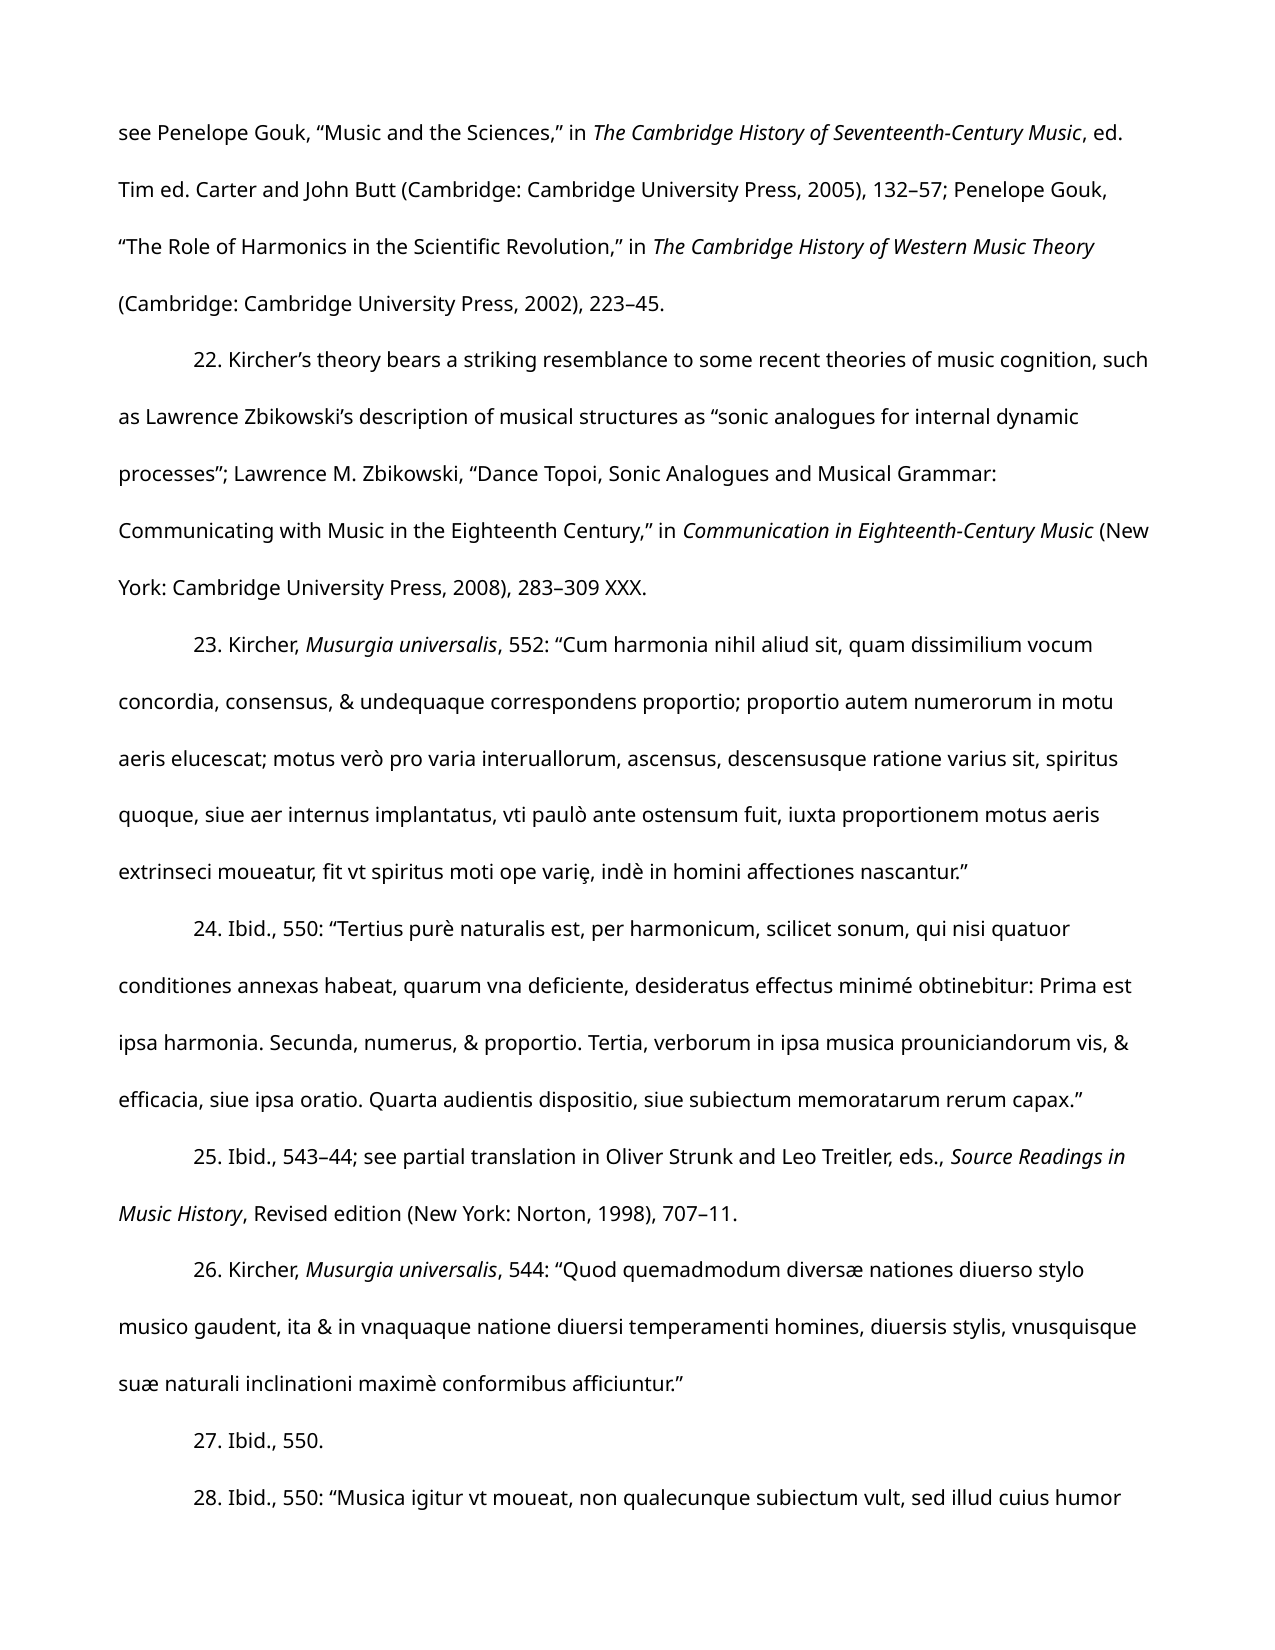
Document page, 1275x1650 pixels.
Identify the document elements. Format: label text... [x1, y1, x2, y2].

text Kircher, Musurgia universalis, 552: “Cum harmonia nihil aliud sit, quam dissimilium vocum concordia, consensus, & undequaque correspondens proportio; proportio autem numerorum in motu aeris elucescat; motus verò pro varia interuallorum, ascensus, descensusque ratione varius sit, spiritus quoque, siue aer internus implantatus, vti paulò ante ostensum fuit, iuxta proportionem motus aeris extrinseci moueatur, fit vt spiritus moti ope variȩ, indè in homini affectiones nascantur.” [118, 630, 1157, 886]
text Kircher’s theory bears a striking resemblance to some recent theories of music cognition, such as Lawrence Zbikowski’s description of musical structures as “sonic analogues for internal dynamic processes”; Lawrence M. Zbikowski, “Dance Topoi, Sonic Analogues and Musical Grammar: Communicating with Music in the Eighteenth Century,” in Communication in Eighteenth-Century Music (New York: Cambridge University Press, 2008), 283–309 XXX. [118, 346, 1157, 602]
text Ibid., 550: “Tertius purè naturalis est, per harmonicum, scilicet sonum, qui nisi quatuor conditiones annexas habeat, quarum vna deficiente, desideratus effectus minimé obtinebitur: Prima est ipsa harmonia. Secunda, numerus, & proportio. Tertia, verborum in ipsa musica prouniciandorum vis, & efficacia, siue ipsa oratio. Quarta audientis dispositio, siue subiectum memoratarum rerum capax.” [118, 914, 1157, 1113]
text Ibid., 543–44; see partial translation in Oliver Strunk and Leo Treitler, eds., Source Readings in Music History, Revised edition (New York: Norton, 1998), 707–11. [118, 1142, 1157, 1227]
text see Penelope Gouk, “Music and the Sciences,” in The Cambridge History of Seventeenth-Century Music, ed. Tim ed. Carter and John Butt (Cambridge: Cambridge University Press, 2005), 132–57; Penelope Gouk, “The Role of Harmonics in the Scientific Revolution,” in The Cambridge History of Western Music Theory (Cambridge: Cambridge University Press, 2002), 223–45. [118, 118, 1157, 317]
text Ibid., 550: “Musica igitur vt moueat, non qualecunque subiectum vult, sed illud cuius humor [118, 1483, 1157, 1512]
text Kircher, Musurgia universalis, 544: “Quod quemadmodum diversæ nationes diuerso stylo musico gaudent, ita & in vnaquaque natione diuersi temperamenti homines, diuersis stylis, vnusquisque suæ naturali inclinationi maximè conformibus afficiuntur.” [118, 1256, 1157, 1398]
text Ibid., 550. [118, 1426, 1157, 1455]
